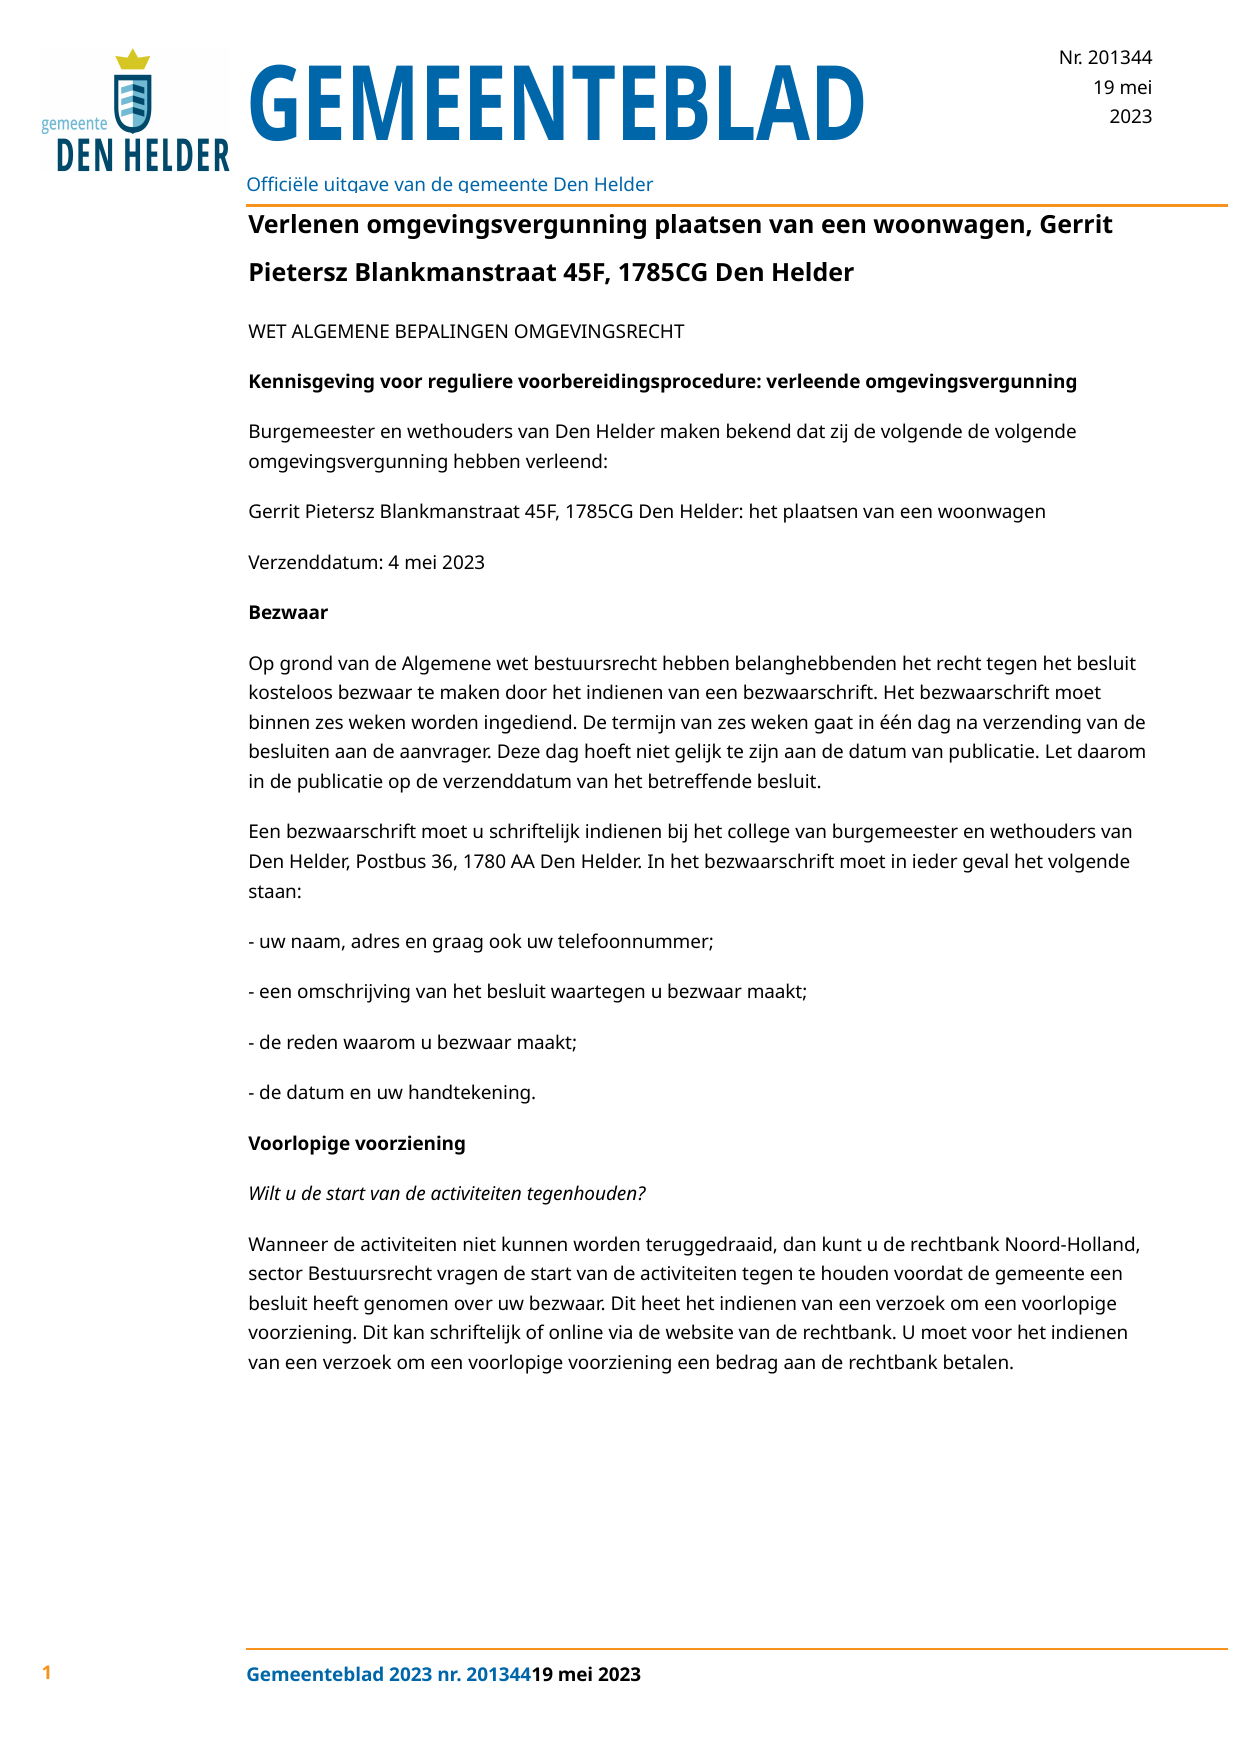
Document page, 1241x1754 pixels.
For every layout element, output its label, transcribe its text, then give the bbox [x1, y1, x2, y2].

picture [63, 144, 68, 165]
text Wanneer de activiteiten niet kunnen worden teruggedraaid, dan kunt u de rechtbank Noord-Holland, sector Bestuursrecht vragen de start van de activiteiten tegen te houden voordat de gemeente een besluit heeft genomen over uw bezwaar. Dit heet het indienen van een verzoek om een voorlopige voorziening. Dit kan schriftelijk of online via de website van de rechtbank. U moet voor het indienen van een verzoek om een voorlopige voorziening een bedrag aan de rechtbank betalen. [248, 1231, 1152, 1375]
picture [182, 144, 187, 165]
text Verzenddatum: 4 mei 2023 [248, 549, 1152, 575]
text Een bezwaarschrift moet u schriftelijk indienen bij het college van burgemeester en wethouders van Den Helder, Postbus 36, 1780 AA Den Helder. In het bezwaarschrift moet in ieder geval het volgende staan: [248, 819, 1152, 904]
text - uw naam, adres en graag ook uw telefoonnummer; [248, 928, 1152, 954]
text Gerrit Pietersz Blankmanstraat 45F, 1785CG Den Helder: het plaatsen van een woonwagen [248, 499, 1152, 524]
text Burgemeester en wethouders van Den Helder maken bekend dat zij de volgende de volgende omgevingsvergunning hebben verleend: [248, 419, 1152, 474]
text WET ALGEMENE BEPALINGEN OMGEVINGSRECHT [248, 318, 1152, 344]
picture [220, 160, 224, 172]
text Verlenen omgevingsvergunning plaatsen van een woonwagen, Gerrit Pietersz Blankmanstraat 45F, 1785CG Den Helder [248, 207, 1152, 288]
text Bezwaar [248, 599, 1152, 625]
text - een omschrijving van het besluit waartegen u bezwaar maakt; [248, 979, 1152, 1004]
text Kennisgeving voor reguliere voorbereidingsprocedure: verleende omgevingsvergunning [248, 368, 1152, 394]
text - de reden waarom u bezwaar maakt; [248, 1029, 1152, 1055]
text Op grond van de Algemene wet bestuursrecht hebben belanghebbenden het recht tegen het besluit kosteloos bezwaar te maken door het indienen van een bezwaarschrift. Het bezwaarschrift moet binnen zes weken worden ingediend. De termijn van zes weken gaat in één dag na verzending van de besluiten aan de aanvrager. Deze dag hoeft niet gelijk te zijn aan de datum van publicatie. Let daarom in de publicatie op de verzenddatum van het betreffende besluit. [248, 650, 1152, 794]
text - de datum en uw handtekening. [248, 1079, 1152, 1105]
picture [100, 154, 106, 172]
text Voorlopige voorziening [248, 1130, 1152, 1156]
picture [41, 47, 231, 172]
picture [130, 157, 135, 172]
text Wilt u de start van de activiteiten tegenhouden? [248, 1180, 1152, 1206]
